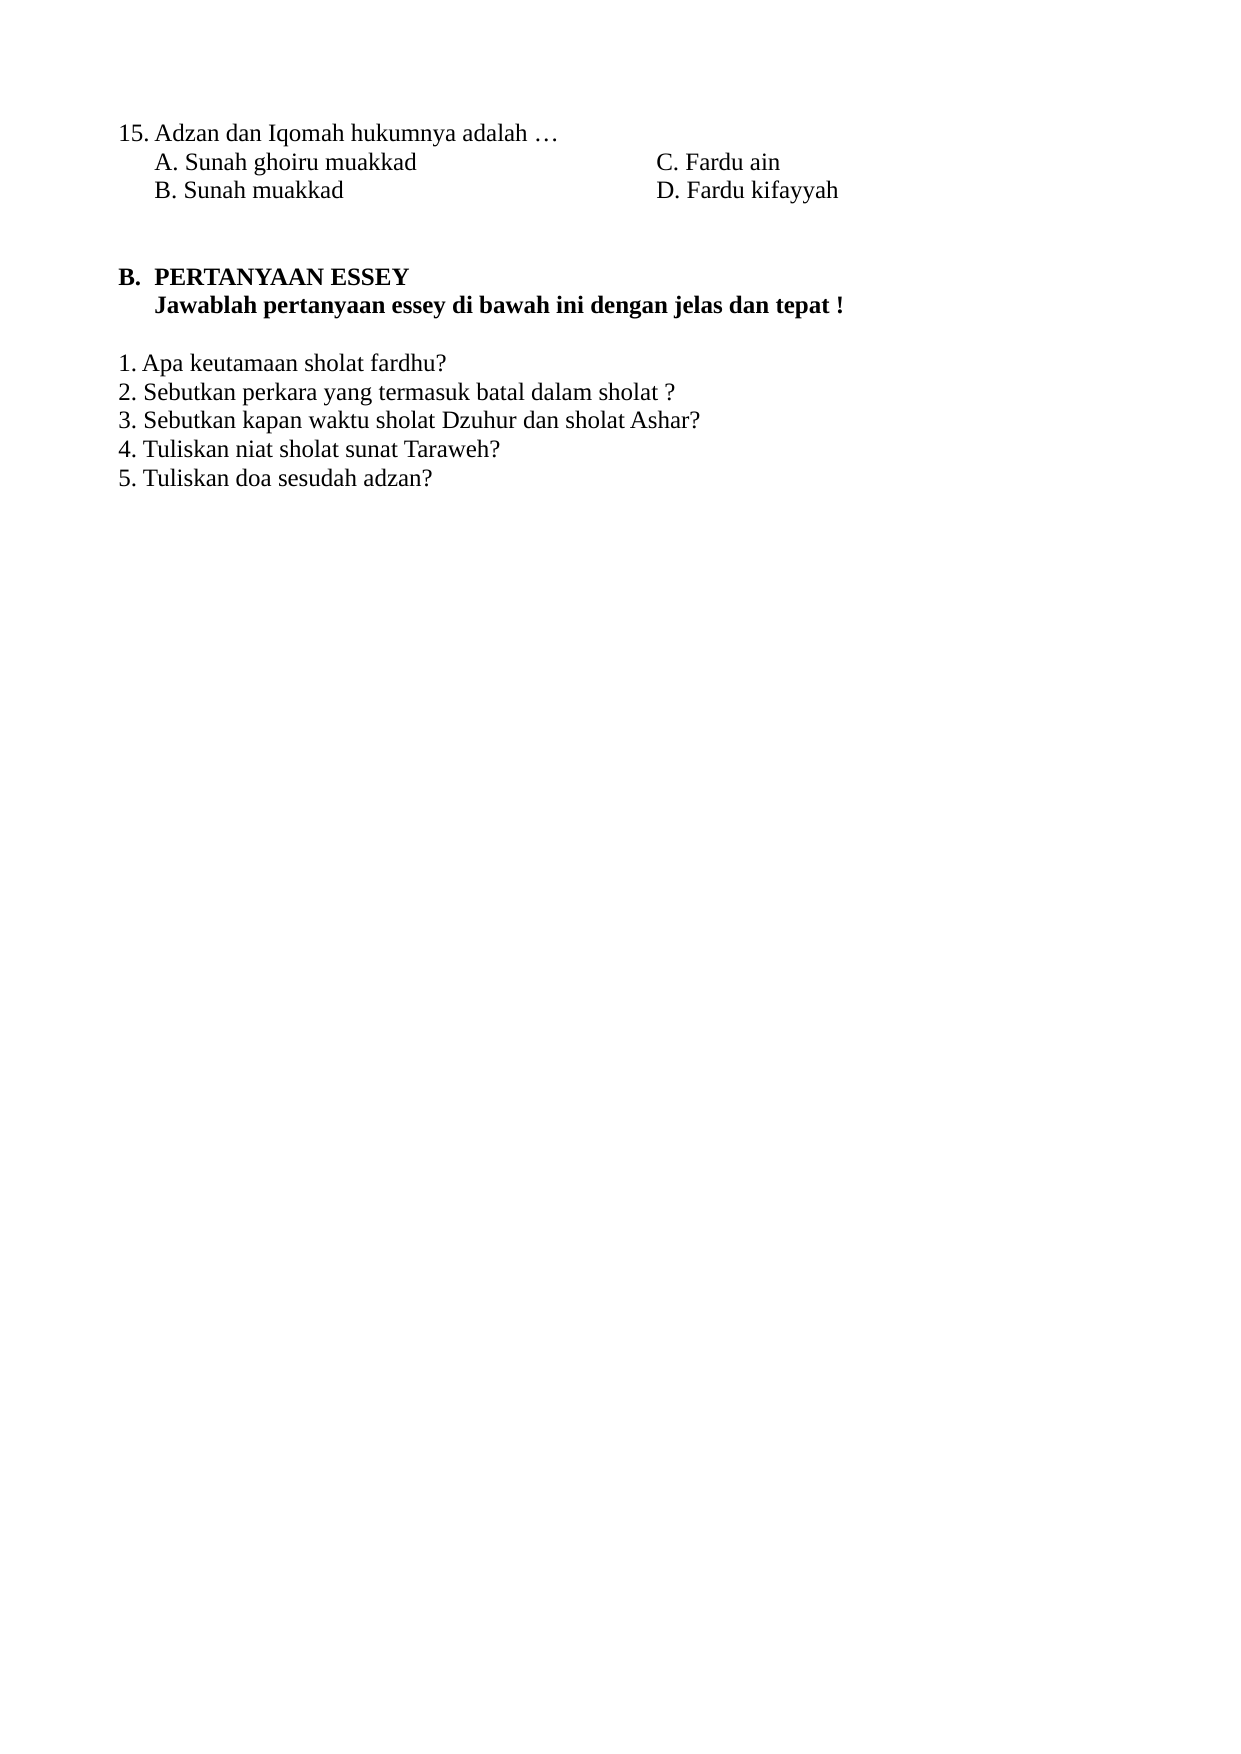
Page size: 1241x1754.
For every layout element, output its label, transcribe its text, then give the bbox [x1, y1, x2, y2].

text 5. Tuliskan doa sesudah adzan? [118, 463, 1122, 492]
text 4. Tuliskan niat sholat sunat Taraweh? [118, 434, 1122, 463]
text B. PERTANYAAN ESSEY [118, 262, 1122, 291]
text 15. Adzan dan Iqomah hukumnya adalah … [118, 118, 1122, 147]
text Jawablah pertanyaan essey di bawah ini dengan jelas dan tepat ! [118, 291, 1122, 319]
text 1. Apa keutamaan sholat fardhu? [118, 348, 1122, 377]
text C. Fardu ain [620, 147, 1122, 176]
text 2. Sebutkan perkara yang termasuk batal dalam sholat ? [118, 377, 1122, 406]
text A. Sunah ghoiru muakkad [118, 147, 620, 176]
text D. Fardu kifayyah [620, 176, 1122, 204]
text B. Sunah muakkad [118, 176, 620, 204]
text 3. Sebutkan kapan waktu sholat Dzuhur dan sholat Ashar? [118, 406, 1122, 434]
